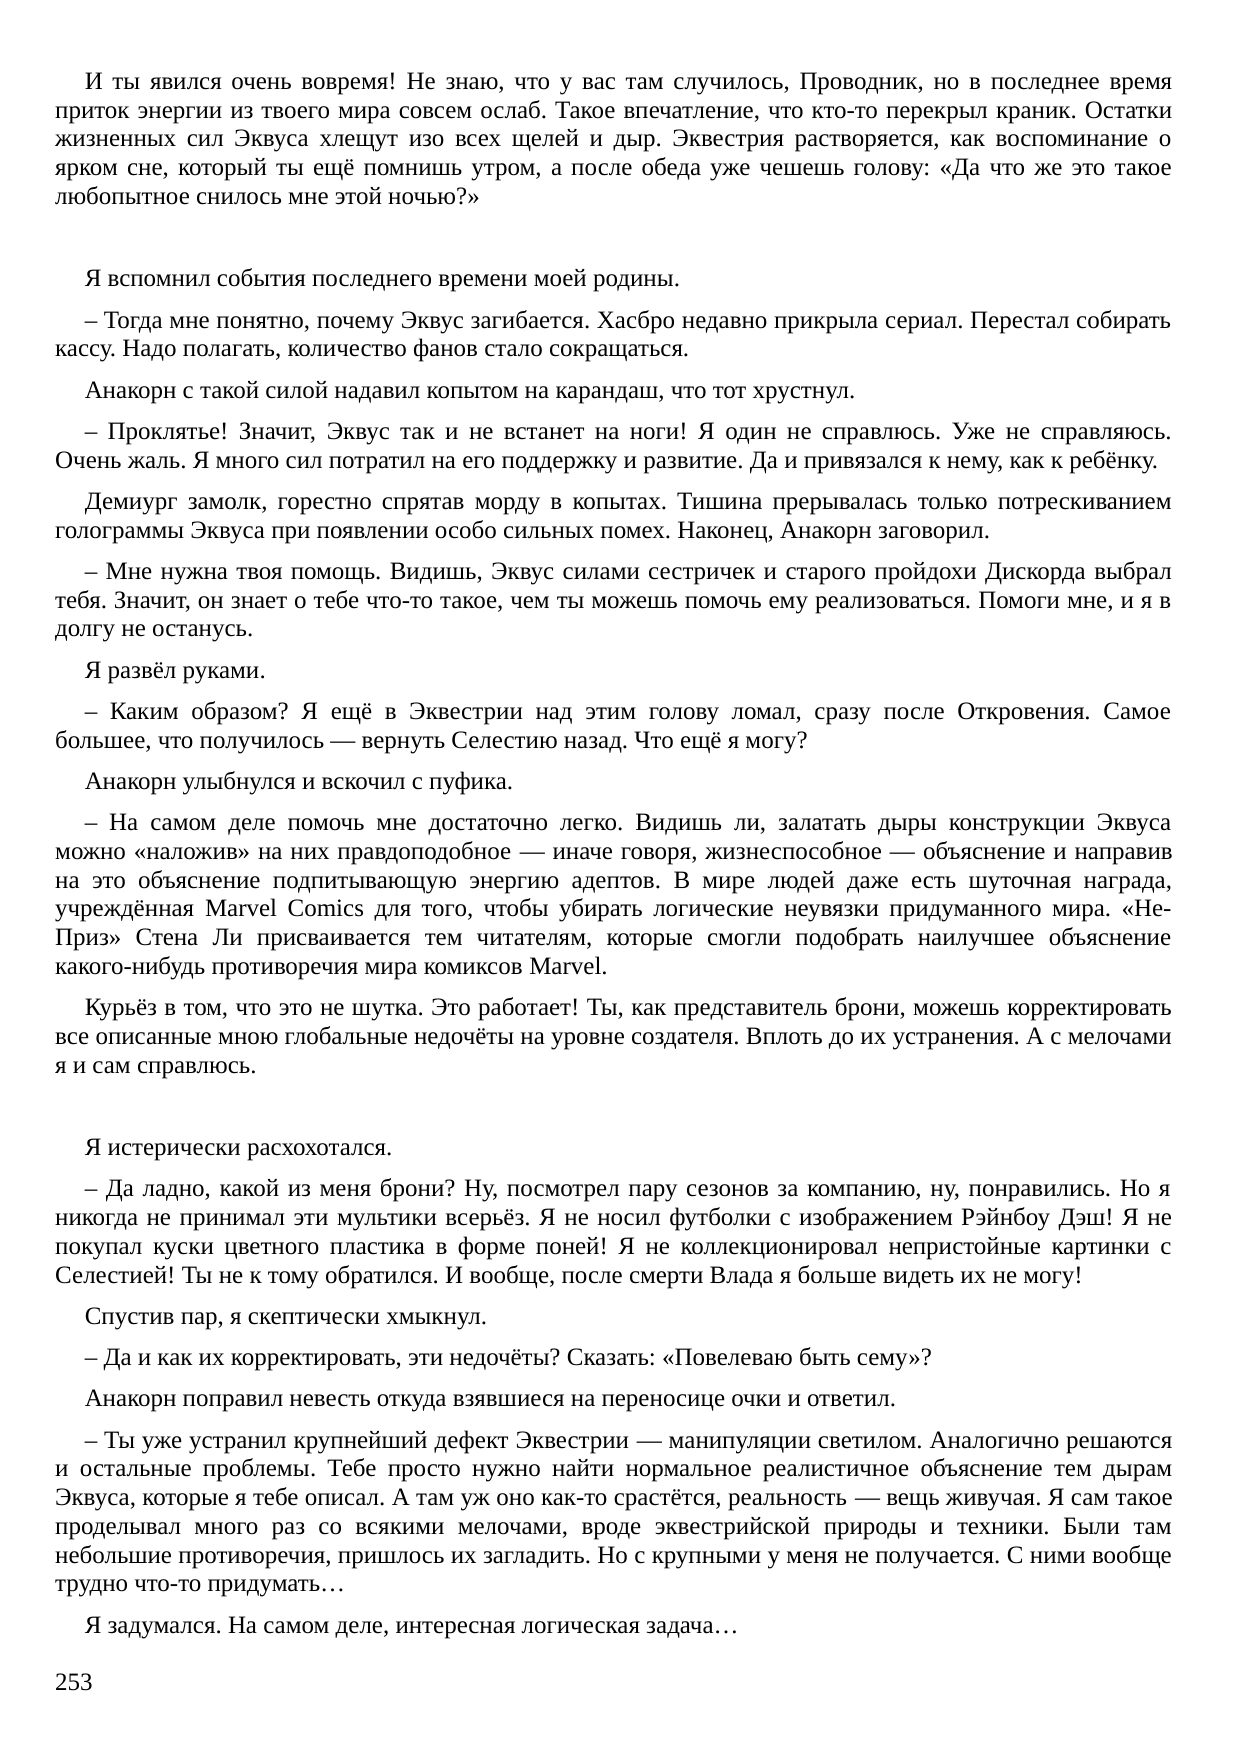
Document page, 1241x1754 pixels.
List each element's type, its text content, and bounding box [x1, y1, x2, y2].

text Я вспомнил события последнего времени моей родины. [55, 263, 1173, 292]
text – Каким образом? Я ещё в Эквестрии над этим голову ломал, сразу после Откровения. Самое большее, что получилось — вернуть Селестию назад. Что ещё я могу? [55, 696, 1173, 753]
text Я задумался. На самом деле, интересная логическая задача… [55, 1610, 1173, 1638]
text Демиург замолк, горестно спрятав морду в копытах. Тишина прерывалась только потрескиванием голограммы Эквуса при появлении особо сильных помех. Наконец, Анакорн заговорил. [55, 486, 1173, 543]
text Спустив пар, я скептически хмыкнул. [55, 1301, 1173, 1330]
text – Проклятье! Значит, Эквус так и не встанет на ноги! Я один не справлюсь. Уже не справляюсь. Очень жаль. Я много сил потратил на его поддержку и развитие. Да и привязался к нему, как к ребёнку. [55, 416, 1173, 473]
text Анакорн с такой силой надавил копытом на карандаш, что тот хрустнул. [55, 375, 1173, 403]
text – Ты уже устранил крупнейший дефект Эквестрии — манипуляции светилом. Аналогично решаются и остальные проблемы. Тебе просто нужно найти нормальное реалистичное объяснение тем дырам Эквуса, которые я тебе описал. А там уж оно как-то срастётся, реальность — вещь живучая. Я сам такое проделывал много раз со всякими мелочами, вроде эквестрийской природы и техники. Были там небольшие противоречия, пришлось их загладить. Но с крупными у меня не получается. С ними вообще трудно что-то придумать… [55, 1425, 1173, 1597]
text – Мне нужна твоя помощь. Видишь, Эквус силами сестричек и старого пройдохи Дискорда выбрал тебя. Значит, он знает о тебе что-то такое, чем ты можешь помочь ему реализоваться. Помоги мне, и я в долгу не останусь. [55, 556, 1173, 642]
text И ты явился очень вовремя! Не знаю, что у вас там случилось, Проводник, но в последнее время приток энергии из твоего мира совсем ослаб. Такое впечатление, что кто-то перекрыл краник. Остатки жизненных сил Эквуса хлещут изо всех щелей и дыр. Эквестрия растворяется, как воспоминание о ярком сне, который ты ещё помнишь утром, а после обеда уже чешешь голову: «Да что же это такое любопытное снилось мне этой ночью?» [55, 66, 1173, 210]
text Курьёз в том, что это не шутка. Это работает! Ты, как представитель брони, можешь корректировать все описанные мною глобальные недочёты на уровне создателя. Вплоть до их устранения. А с мелочами я и сам справлюсь. [55, 992, 1173, 1078]
text Я развёл руками. [55, 655, 1173, 683]
text – На самом деле помочь мне достаточно легко. Видишь ли, залатать дыры конструкции Эквуса можно «наложив» на них правдоподобное — иначе говоря, жизнеспособное — объяснение и направив на это объяснение подпитывающую энергию адептов. В мире людей даже есть шуточная награда, учреждённая Marvel Comics для того, чтобы убирать логические неувязки придуманного мира. «Не-Приз» Стена Ли присваивается тем читателям, которые смогли подобрать наилучшее объяснение какого-нибудь противоречия мира комиксов Marvel. [55, 807, 1173, 980]
text Анакорн поправил невесть откуда взявшиеся на переносице очки и ответил. [55, 1383, 1173, 1412]
text Анакорн улыбнулся и вскочил с пуфика. [55, 766, 1173, 795]
text – Тогда мне понятно, почему Эквус загибается. Хасбро недавно прикрыла сериал. Перестал собирать кассу. Надо полагать, количество фанов стало сокращаться. [55, 305, 1173, 362]
text Я истерически расхохотался. [55, 1132, 1173, 1161]
text – Да ладно, какой из меня брони? Ну, посмотрел пару сезонов за компанию, ну, понравились. Но я никогда не принимал эти мультики всерьёз. Я не носил футболки с изображением Рэйнбоу Дэш! Я не покупал куски цветного пластика в форме поней! Я не коллекционировал непристойные картинки с Селестией! Ты не к тому обратился. И вообще, после смерти Влада я больше видеть их не могу! [55, 1173, 1173, 1288]
text – Да и как их корректировать, эти недочёты? Сказать: «Повелеваю быть сему»? [55, 1342, 1173, 1371]
